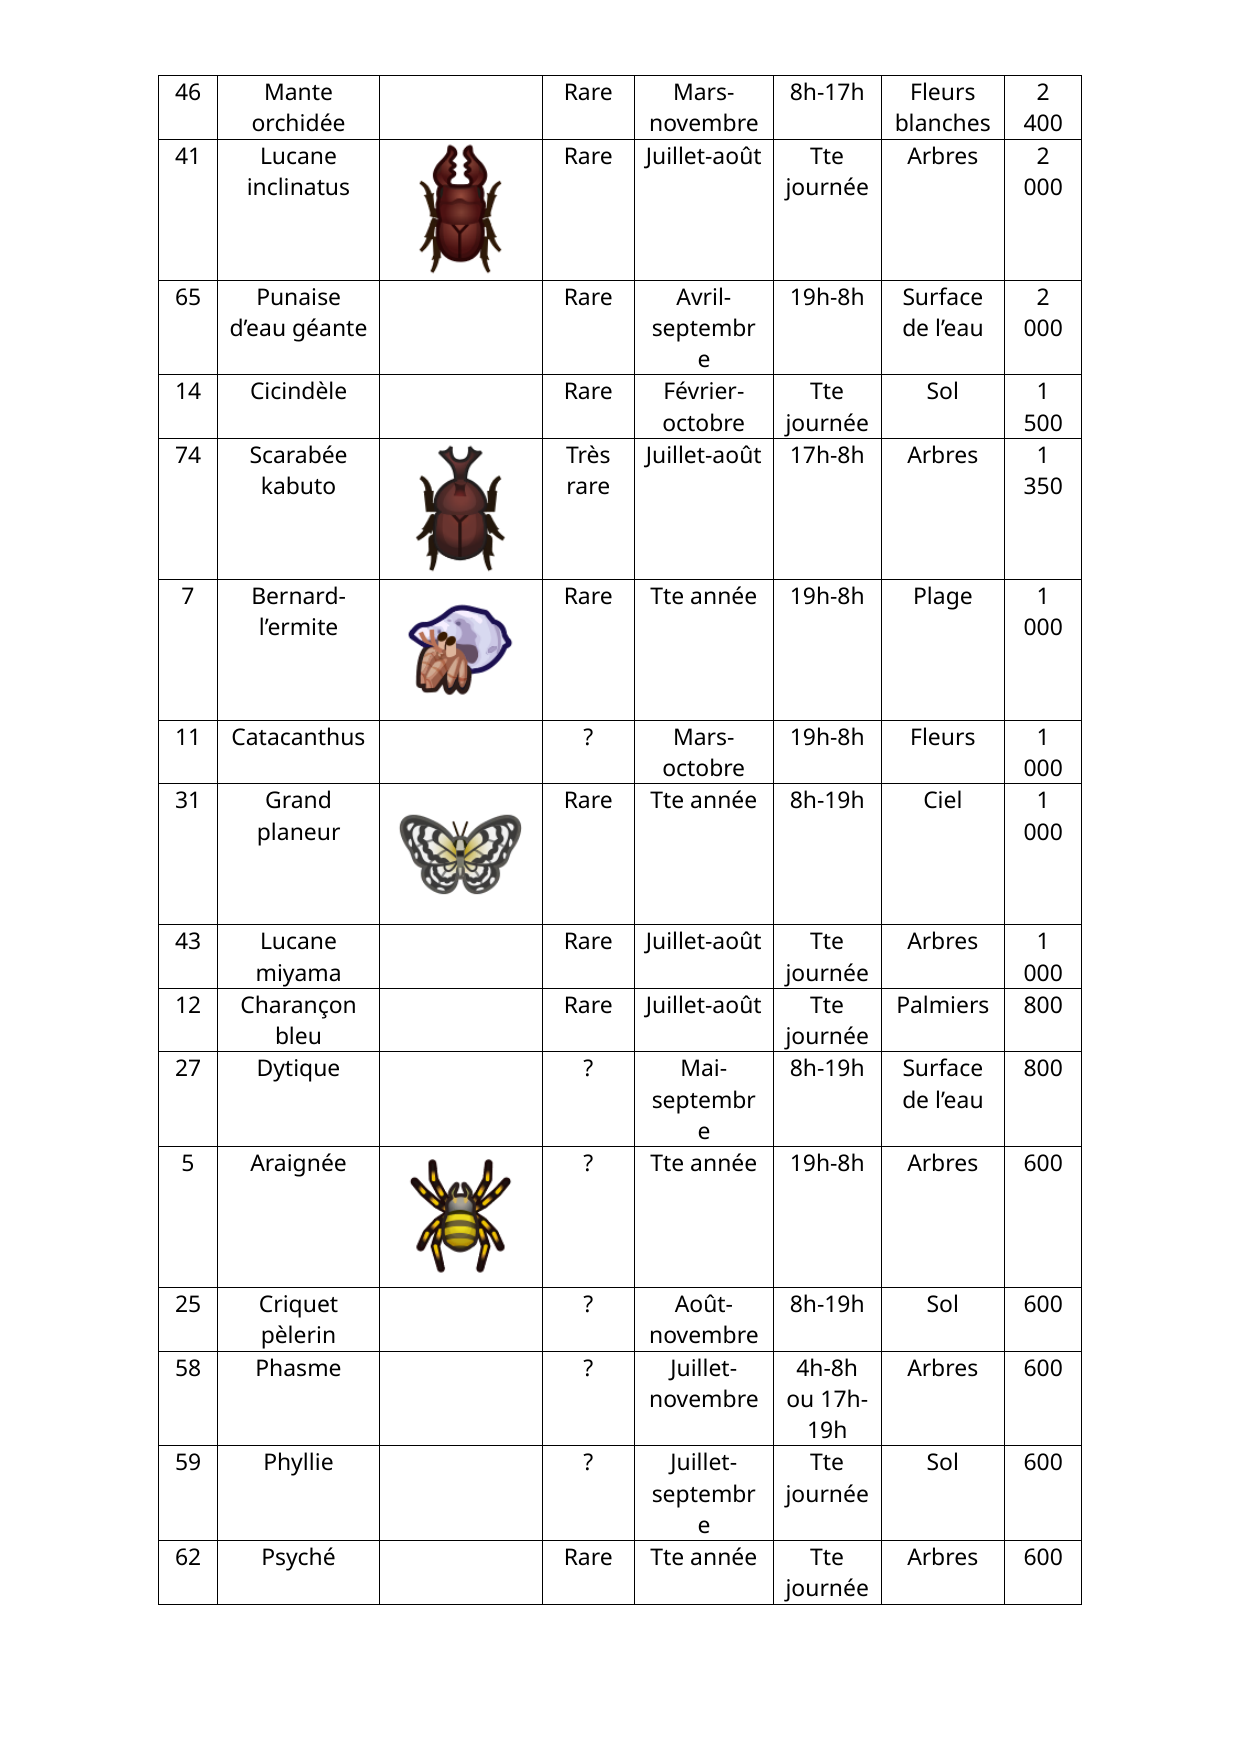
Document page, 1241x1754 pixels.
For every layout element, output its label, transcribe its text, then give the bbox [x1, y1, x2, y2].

table_cell 25 [159, 1288, 217, 1351]
table_cell Février-octobre [635, 375, 773, 438]
table_cell 800 [1005, 989, 1081, 1051]
table_cell Arbres [882, 140, 1004, 279]
table_cell Juillet-août [635, 439, 773, 579]
table_cell [380, 375, 542, 438]
table_cell [380, 1352, 542, 1445]
table_cell 58 [159, 1352, 217, 1445]
table_cell Juillet-septembre [635, 1446, 773, 1540]
table_cell Sol [882, 375, 1004, 438]
table_cell Tte journée [774, 140, 881, 279]
table_cell Tte journée [774, 375, 881, 438]
table_cell Rare [543, 784, 634, 924]
table_cell Mars-novembre [635, 76, 773, 138]
table_cell [380, 439, 542, 579]
table_cell Rare [543, 925, 634, 988]
table_cell Rare [543, 375, 634, 438]
table_cell Phyllie [218, 1446, 379, 1540]
table_cell 5 [159, 1147, 217, 1287]
table_cell [380, 1052, 542, 1146]
table_cell 19h-8h [774, 580, 881, 720]
table_cell Tte année [635, 784, 773, 924]
table_cell 11 [159, 721, 217, 783]
table_cell Catacanthus [218, 721, 379, 783]
table_cell Psyché [218, 1541, 379, 1604]
table_cell 17h-8h [774, 439, 881, 579]
table_cell Juillet-août [635, 989, 773, 1051]
table_cell [380, 925, 542, 988]
table_cell Août-novembre [635, 1288, 773, 1351]
table_cell 1 000 [1005, 784, 1081, 924]
table_cell Araignée [218, 1147, 379, 1287]
table_cell ? [543, 1052, 634, 1146]
table_cell Mars-octobre [635, 721, 773, 783]
table_cell 19h-8h [774, 1147, 881, 1287]
table_cell 14 [159, 375, 217, 438]
table_cell 1 350 [1005, 439, 1081, 579]
table_cell [380, 140, 542, 279]
table_cell 12 [159, 989, 217, 1051]
table_cell 600 [1005, 1541, 1081, 1604]
table_cell Sol [882, 1446, 1004, 1540]
table_cell Juillet-novembre [635, 1352, 773, 1445]
table_cell Charançon bleu [218, 989, 379, 1051]
table_cell 600 [1005, 1147, 1081, 1287]
table_cell Tte journée [774, 1446, 881, 1540]
table_cell 2 000 [1005, 281, 1081, 374]
table_cell Arbres [882, 1541, 1004, 1604]
table_cell 1 000 [1005, 580, 1081, 720]
table_cell ? [543, 1288, 634, 1351]
table_cell Tte année [635, 580, 773, 720]
table_cell Tte journée [774, 989, 881, 1051]
table_cell [380, 580, 542, 720]
table_cell Lucane miyama [218, 925, 379, 988]
table_cell 43 [159, 925, 217, 988]
table_cell Lucane inclinatus [218, 140, 379, 279]
table_cell Tte année [635, 1541, 773, 1604]
table_cell 41 [159, 140, 217, 279]
table_cell 4h-8h ou 17h-19h [774, 1352, 881, 1445]
table_cell 46 [159, 76, 217, 138]
table_cell 65 [159, 281, 217, 374]
table_cell Juillet-août [635, 140, 773, 279]
table_cell Surface de l’eau [882, 281, 1004, 374]
table_cell Sol [882, 1288, 1004, 1351]
table_cell Tte année [635, 1147, 773, 1287]
table_cell 74 [159, 439, 217, 579]
table_cell 8h-19h [774, 784, 881, 924]
table_cell Arbres [882, 1147, 1004, 1287]
table_cell Avril-septembre [635, 281, 773, 374]
table_cell Bernard-l’ermite [218, 580, 379, 720]
table_cell Arbres [882, 1352, 1004, 1445]
table_cell Dytique [218, 1052, 379, 1146]
table_cell 2 400 [1005, 76, 1081, 138]
table_cell Fleurs blanches [882, 76, 1004, 138]
table_cell 8h-19h [774, 1288, 881, 1351]
table_cell Grand planeur [218, 784, 379, 924]
table_cell Rare [543, 140, 634, 279]
table_cell 62 [159, 1541, 217, 1604]
table_cell [380, 1541, 542, 1604]
table_cell 1 500 [1005, 375, 1081, 438]
table_cell 1 000 [1005, 721, 1081, 783]
table_cell ? [543, 721, 634, 783]
table_cell 59 [159, 1446, 217, 1540]
table_cell 7 [159, 580, 217, 720]
table_cell Rare [543, 580, 634, 720]
table_cell Rare [543, 76, 634, 138]
table_cell ? [543, 1147, 634, 1287]
table_cell 2 000 [1005, 140, 1081, 279]
table_cell 600 [1005, 1288, 1081, 1351]
table_cell 19h-8h [774, 281, 881, 374]
table_cell [380, 1288, 542, 1351]
table_cell Phasme [218, 1352, 379, 1445]
table_cell Rare [543, 1541, 634, 1604]
table_cell [380, 784, 542, 924]
table_cell Plage [882, 580, 1004, 720]
table_cell ? [543, 1446, 634, 1540]
table_cell 8h-19h [774, 1052, 881, 1146]
table_cell [380, 721, 542, 783]
table_cell Très rare [543, 439, 634, 579]
table_cell [380, 1147, 542, 1287]
table_cell [380, 989, 542, 1051]
table_cell Arbres [882, 439, 1004, 579]
table_cell Mai-septembre [635, 1052, 773, 1146]
table_cell 8h-17h [774, 76, 881, 138]
table_cell Rare [543, 989, 634, 1051]
table_cell Arbres [882, 925, 1004, 988]
table_cell 19h-8h [774, 721, 881, 783]
table_cell 800 [1005, 1052, 1081, 1146]
table_cell Juillet-août [635, 925, 773, 988]
table_cell ? [543, 1352, 634, 1445]
table_cell Scarabée kabuto [218, 439, 379, 579]
table_cell Palmiers [882, 989, 1004, 1051]
table_cell Fleurs [882, 721, 1004, 783]
table_cell [380, 1446, 542, 1540]
table_cell Ciel [882, 784, 1004, 924]
table_cell 600 [1005, 1446, 1081, 1540]
table_cell Cicindèle [218, 375, 379, 438]
table_cell Surface de l’eau [882, 1052, 1004, 1146]
table_cell Criquet pèlerin [218, 1288, 379, 1351]
table_cell Tte journée [774, 925, 881, 988]
table_cell [380, 281, 542, 374]
table_cell 27 [159, 1052, 217, 1146]
table_cell Tte journée [774, 1541, 881, 1604]
table_cell Punaise d’eau géante [218, 281, 379, 374]
table_cell 600 [1005, 1352, 1081, 1445]
table_cell Rare [543, 281, 634, 374]
table_cell [380, 76, 542, 138]
table_cell Mante orchidée [218, 76, 379, 138]
table_cell 31 [159, 784, 217, 924]
table_cell 1 000 [1005, 925, 1081, 988]
